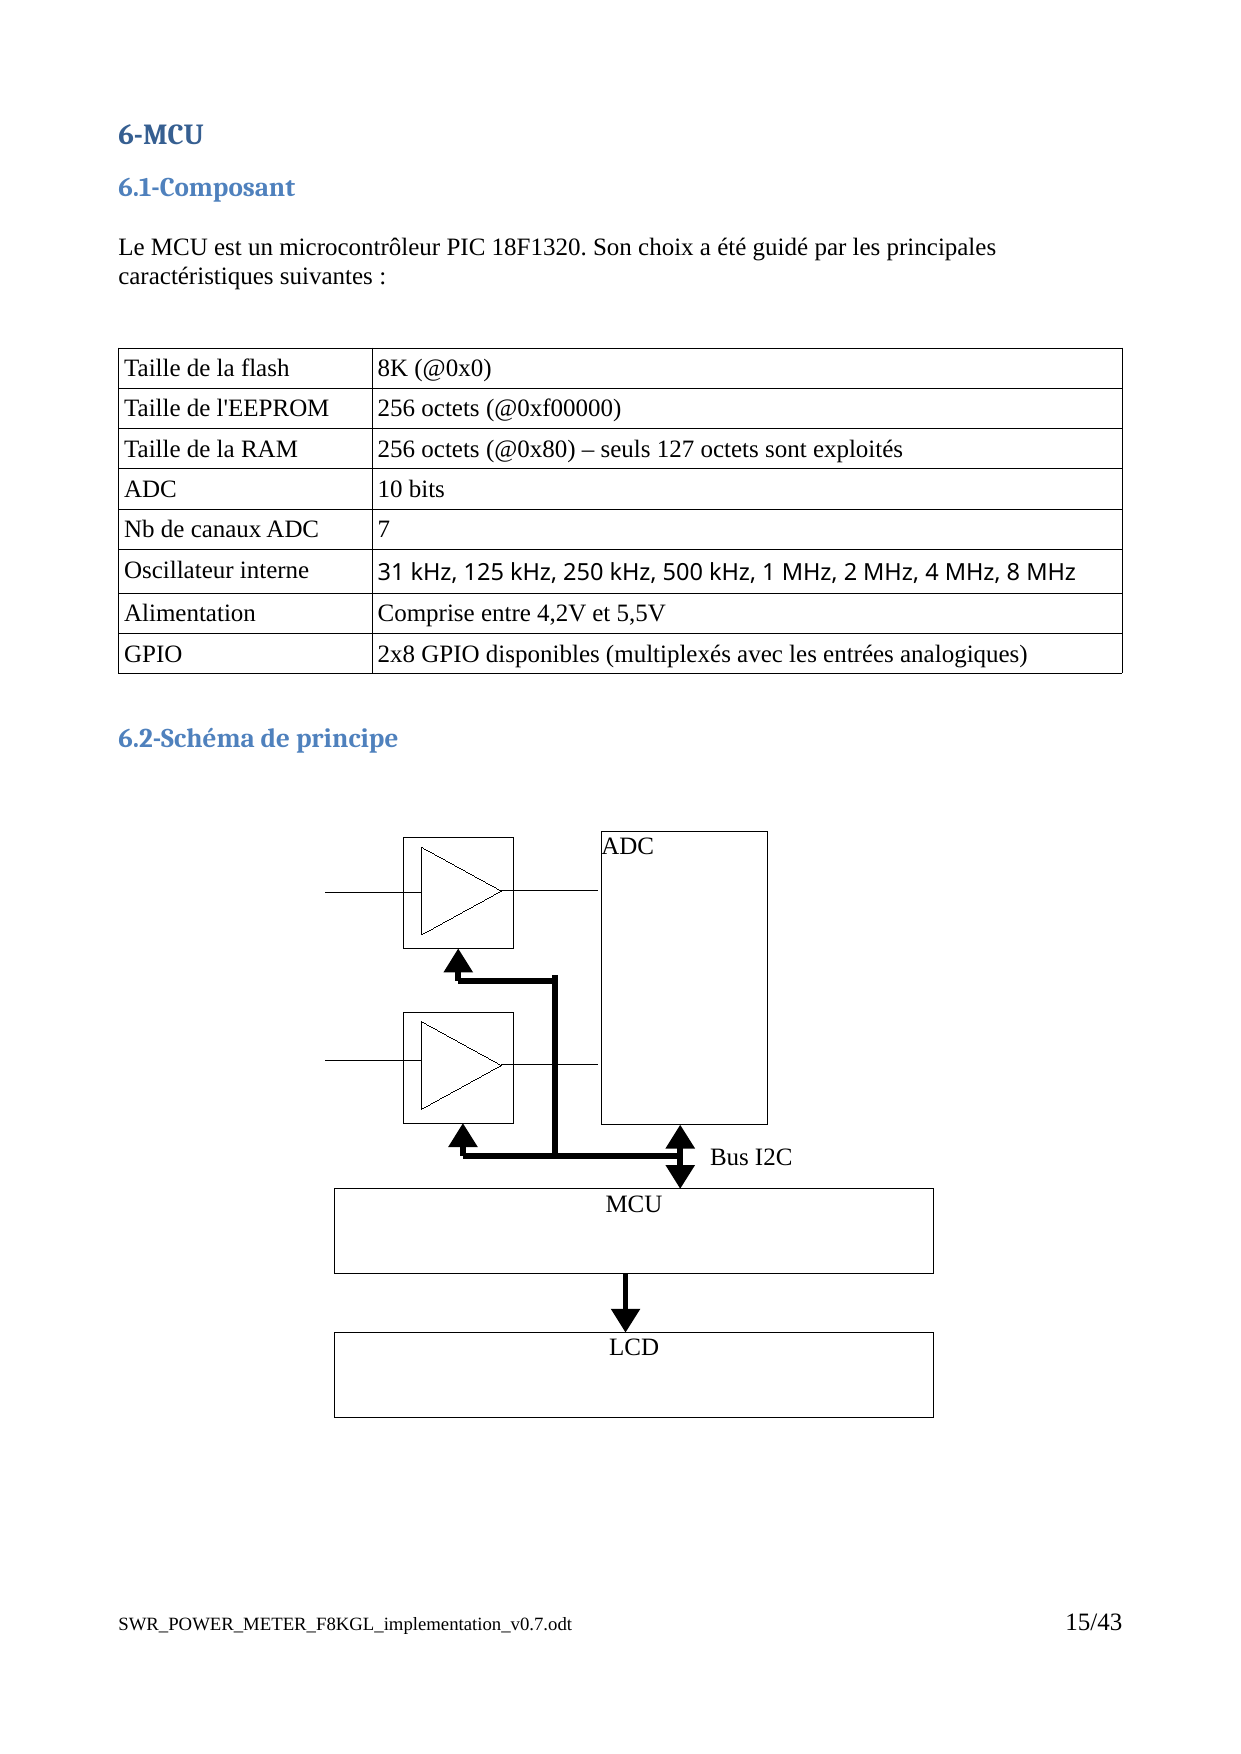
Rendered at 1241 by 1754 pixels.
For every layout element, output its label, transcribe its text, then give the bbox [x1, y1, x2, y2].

table_header 8K (@0x0) [373, 349, 1122, 388]
table_cell ADC [119, 469, 372, 509]
subtitle 6-MCU [118, 118, 1122, 152]
text Le MCU est un microcontrôleur PIC 18F1320. Son choix a été guidé par les principales caractéristiques suivantes : [118, 232, 1122, 290]
table_cell Comprise entre 4,2V et 5,5V [373, 594, 1122, 633]
table_cell GPIO [119, 634, 372, 673]
subtitle 6.1-Composant [118, 172, 1122, 204]
table_cell 256 octets (@0xf00000) [373, 389, 1122, 428]
table_cell 256 octets (@0x80) – seuls 127 octets sont exploités [373, 429, 1122, 468]
table_cell Nb de canaux ADC [119, 510, 372, 549]
table_header Taille de la flash [119, 349, 372, 388]
table_cell 10 bits [373, 469, 1122, 509]
subtitle 6.2-Schéma de principe [118, 723, 1122, 754]
table_cell 2x8 GPIO disponibles (multiplexés avec les entrées analogiques) [373, 634, 1122, 673]
table_cell Alimentation [119, 594, 372, 633]
table_cell 7 [373, 510, 1122, 549]
table_cell Taille de la RAM [119, 429, 372, 468]
table_cell Oscillateur interne [119, 550, 372, 592]
table_cell 31 kHz, 125 kHz, 250 kHz, 500 kHz, 1 MHz, 2 MHz, 4 MHz, 8 MHz [373, 550, 1122, 592]
table_cell Taille de l'EEPROM [119, 389, 372, 428]
